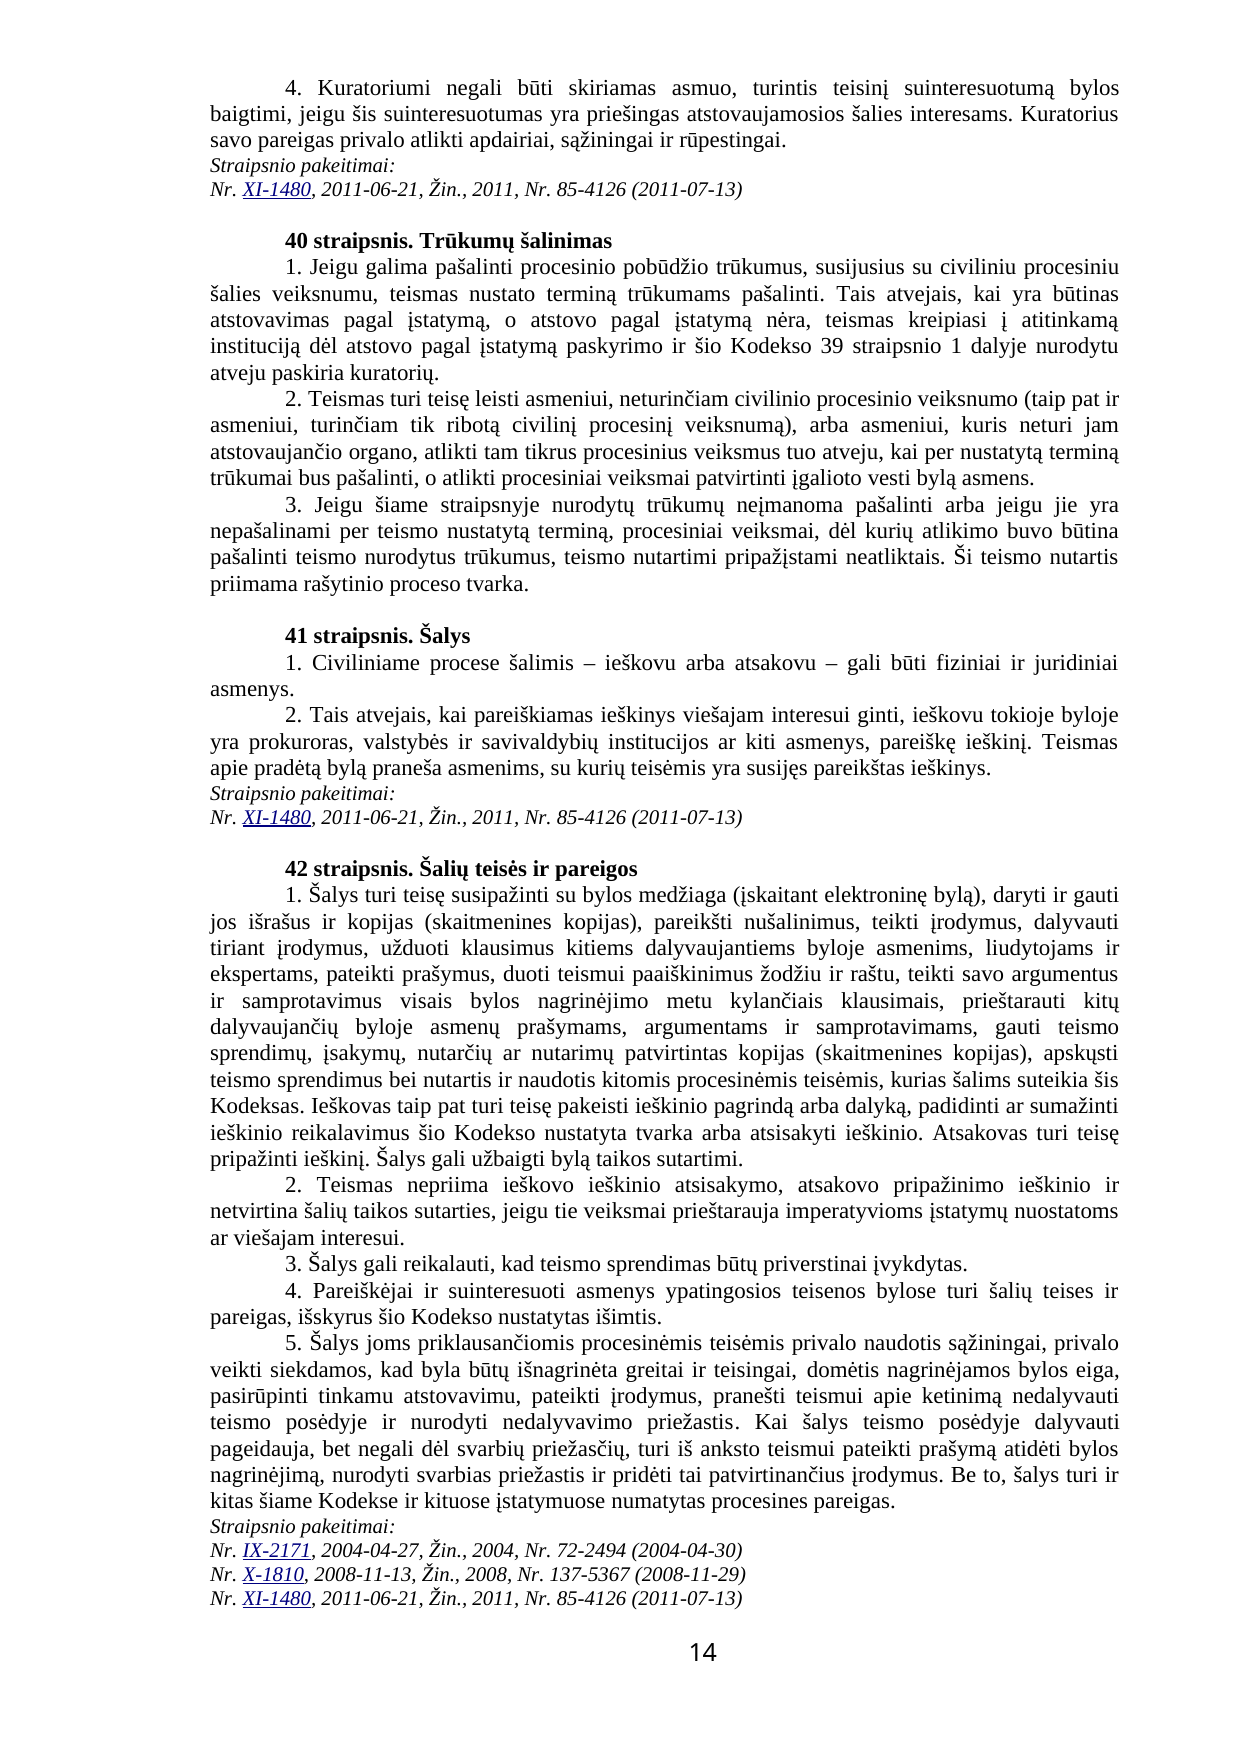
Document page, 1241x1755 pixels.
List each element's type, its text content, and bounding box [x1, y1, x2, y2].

text 1. Šalys turi teisę susipažinti su bylos medžiaga (įskaitant elektroninę bylą), daryti ir gauti jos išrašus ir kopijas (skaitmenines kopijas), pareikšti nušalinimus, teikti įrodymus, dalyvauti tiriant įrodymus, užduoti klausimus kitiems dalyvaujantiems byloje asmenims, liudytojams ir ekspertams, pateikti prašymus, duoti teismui paaiškinimus žodžiu ir raštu, teikti savo argumentus ir samprotavimus visais bylos nagrinėjimo metu kylančiais klausimais, prieštarauti kitų dalyvaujančių byloje asmenų prašymams, argumentams ir samprotavimams, gauti teismo sprendimų, įsakymų, nutarčių ar nutarimų patvirtintas kopijas (skaitmenines kopijas), apskųsti teismo sprendimus bei nutartis ir naudotis kitomis procesinėmis teisėmis, kurias šalims suteikia šis Kodeksas. Ieškovas taip pat turi teisę pakeisti ieškinio pagrindą arba dalyką, padidinti ar sumažinti ieškinio reikalavimus šio Kodekso nustatyta tvarka arba atsisakyti ieškinio. Atsakovas turi teisę pripažinti ieškinį. Šalys gali užbaigti bylą taikos sutartimi. [210, 881, 1120, 1171]
text Nr. XI-1480, 2011-06-21, Žin., 2011, Nr. 85-4126 (2011-07-13) [210, 1586, 1120, 1610]
text 41 straipsnis. Šalys [210, 622, 1120, 649]
text Nr. IX-2171, 2004-04-27, Žin., 2004, Nr. 72-2494 (2004-04-30) [210, 1538, 1120, 1562]
text Nr. XI-1480, 2011-06-21, Žin., 2011, Nr. 85-4126 (2011-07-13) [210, 177, 1120, 201]
text 42 straipsnis. Šalių teisės ir pareigos [210, 855, 1120, 881]
text 3. Jeigu šiame straipsnyje nurodytų trūkumų neįmanoma pašalinti arba jeigu jie yra nepašalinami per teismo nustatytą terminą, procesiniai veiksmai, dėl kurių atlikimo buvo būtina pašalinti teismo nurodytus trūkumus, teismo nutartimi pripažįstami neatliktais. Ši teismo nutartis priimama rašytinio proceso tvarka. [210, 491, 1120, 596]
text 1. Civiliniame procese šalimis – ieškovu arba atsakovu – gali būti fiziniai ir juridiniai asmenys. [210, 649, 1120, 701]
text 1. Jeigu galima pašalinti procesinio pobūdžio trūkumus, susijusius su civiliniu procesiniu šalies veiksnumu, teismas nustato terminą trūkumams pašalinti. Tais atvejais, kai yra būtinas atstovavimas pagal įstatymą, o atstovo pagal įstatymą nėra, teismas kreipiasi į atitinkamą instituciją dėl atstovo pagal įstatymą paskyrimo ir šio Kodekso 39 straipsnio 1 dalyje nurodytu atveju paskiria kuratorių. [210, 253, 1120, 385]
text 4. Kuratoriumi negali būti skiriamas asmuo, turintis teisinį suinteresuotumą bylos baigtimi, jeigu šis suinteresuotumas yra priešingas atstovaujamosios šalies interesams. Kuratorius savo pareigas privalo atlikti apdairiai, sąžiningai ir rūpestingai. [210, 73, 1120, 153]
text Straipsnio pakeitimai: [210, 781, 1120, 804]
text 40 straipsnis. Trūkumų šalinimas [210, 227, 1120, 253]
text Nr. X-1810, 2008-11-13, Žin., 2008, Nr. 137-5367 (2008-11-29) [210, 1562, 1120, 1586]
text 2. Tais atvejais, kai pareiškiamas ieškinys viešajam interesui ginti, ieškovu tokioje byloje yra prokuroras, valstybės ir savivaldybių institucijos ar kiti asmenys, pareiškę ieškinį. Teismas apie pradėtą bylą praneša asmenims, su kurių teisėmis yra susijęs pareikštas ieškinys. [210, 701, 1120, 781]
text 3. Šalys gali reikalauti, kad teismo sprendimas būtų priverstinai įvykdytas. [210, 1250, 1120, 1277]
text Straipsnio pakeitimai: [210, 153, 1120, 177]
text 2. Teismas turi teisę leisti asmeniui, neturinčiam civilinio procesinio veiksnumo (taip pat ir asmeniui, turinčiam tik ribotą civilinį procesinį veiksnumą), arba asmeniui, kuris neturi jam atstovaujančio organo, atlikti tam tikrus procesinius veiksmus tuo atveju, kai per nustatytą terminą trūkumai bus pašalinti, o atlikti procesiniai veiksmai patvirtinti įgalioto vesti bylą asmens. [210, 385, 1120, 491]
text Straipsnio pakeitimai: [210, 1514, 1120, 1538]
text Nr. XI-1480, 2011-06-21, Žin., 2011, Nr. 85-4126 (2011-07-13) [210, 804, 1120, 829]
text 4. Pareiškėjai ir suinteresuoti asmenys ypatingosios teisenos bylose turi šalių teises ir pareigas, išskyrus šio Kodekso nustatytas išimtis. [210, 1277, 1120, 1329]
text 5. Šalys joms priklausančiomis procesinėmis teisėmis privalo naudotis sąžiningai, privalo veikti siekdamos, kad byla būtų išnagrinėta greitai ir teisingai, domėtis nagrinėjamos bylos eiga, pasirūpinti tinkamu atstovavimu, pateikti įrodymus, pranešti teismui apie ketinimą nedalyvauti teismo posėdyje ir nurodyti nedalyvavimo priežastis. Kai šalys teismo posėdyje dalyvauti pageidauja, bet negali dėl svarbių priežasčių, turi iš anksto teismui pateikti prašymą atidėti bylos nagrinėjimą, nurodyti svarbias priežastis ir pridėti tai patvirtinančius įrodymus. Be to, šalys turi ir kitas šiame Kodekse ir kituose įstatymuose numatytas procesines pareigas. [210, 1329, 1120, 1514]
text 2. Teismas nepriima ieškovo ieškinio atsisakymo, atsakovo pripažinimo ieškinio ir netvirtina šalių taikos sutarties, jeigu tie veiksmai prieštarauja imperatyvioms įstatymų nuostatoms ar viešajam interesui. [210, 1171, 1120, 1250]
